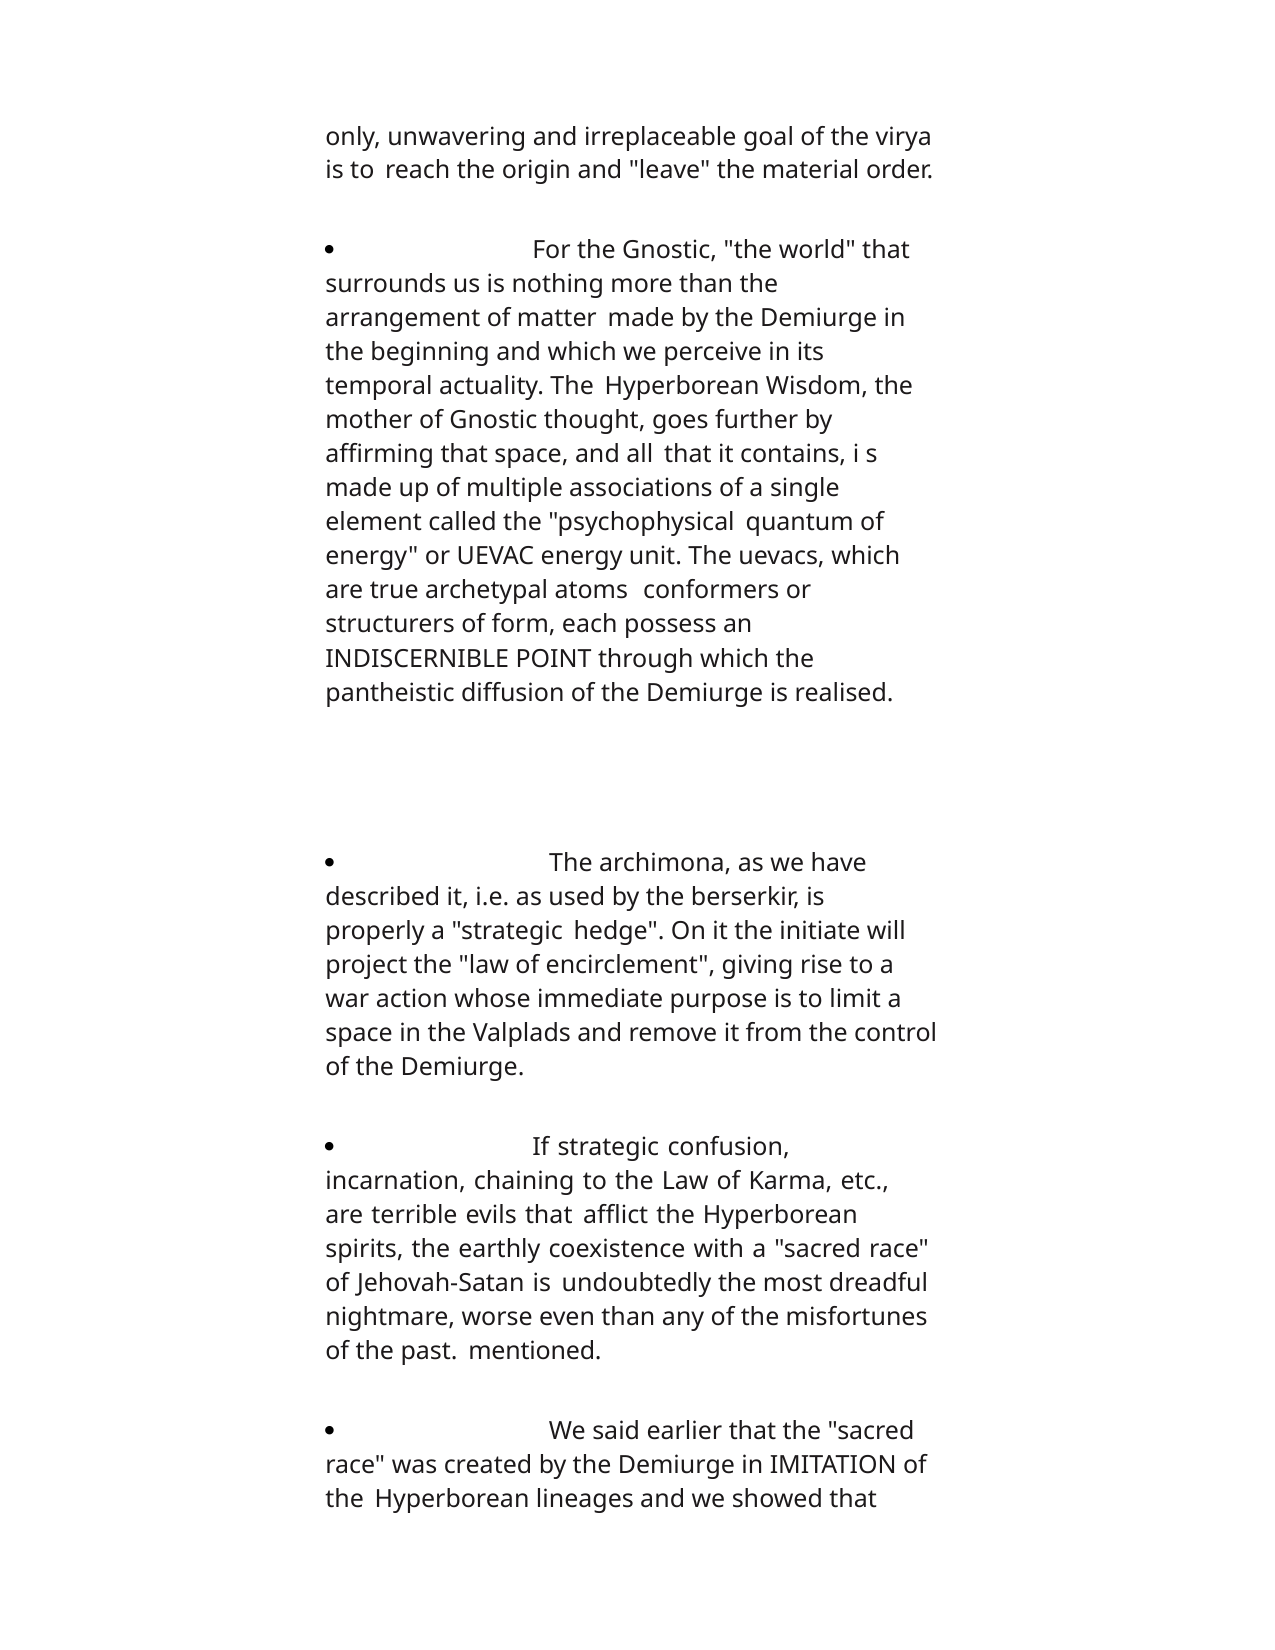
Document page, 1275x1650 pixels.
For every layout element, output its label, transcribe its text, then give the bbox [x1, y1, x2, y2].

text war action whose immediate purpose is to limit a space in the Valplads and remove it from the control of the Demiurge. [325, 981, 947, 1083]
list We said earlier that the "sacred race" was created by the Demiurge in IMITATION of the Hyperborean lineages and we showed that [325, 1412, 937, 1514]
list The archimona, as we have described it, i.e. as used by the berserkir, is properly a "strategic hedge". On it the initiate will project the "law of encirclement", giving rise to a [325, 844, 913, 981]
list only, unwavering and irreplaceable goal of the virya is to reach the origin and "leave" the material order. [325, 118, 936, 186]
list For the Gnostic, "the world" that surrounds us is nothing more than the arrangement of matter made by the Demiurge in the beginning and which we perceive in its temporal actuality. The Hyperborean Wisdom, the mother of Gnostic thought, goes further by affirming that space, and all that it contains, i s made up of multiple associations of a single element called the "psychophysical quantum of energy" or UEVAC energy unit. The uevacs, which are true archetypal atoms conformers or structurers of form, each possess an INDISCERNIBLE POINT through which the pantheistic diffusion of the Demiurge is realised. [325, 231, 932, 708]
list If strategic confusion, incarnation, chaining to the Law of Karma, etc., are terrible evils that afflict the Hyperborean spirits, the earthly coexistence with a "sacred race" of Jehovah-Satan is undoubtedly the most dreadful nightmare, worse even than any of the misfortunes of the past. mentioned. [325, 1128, 931, 1367]
